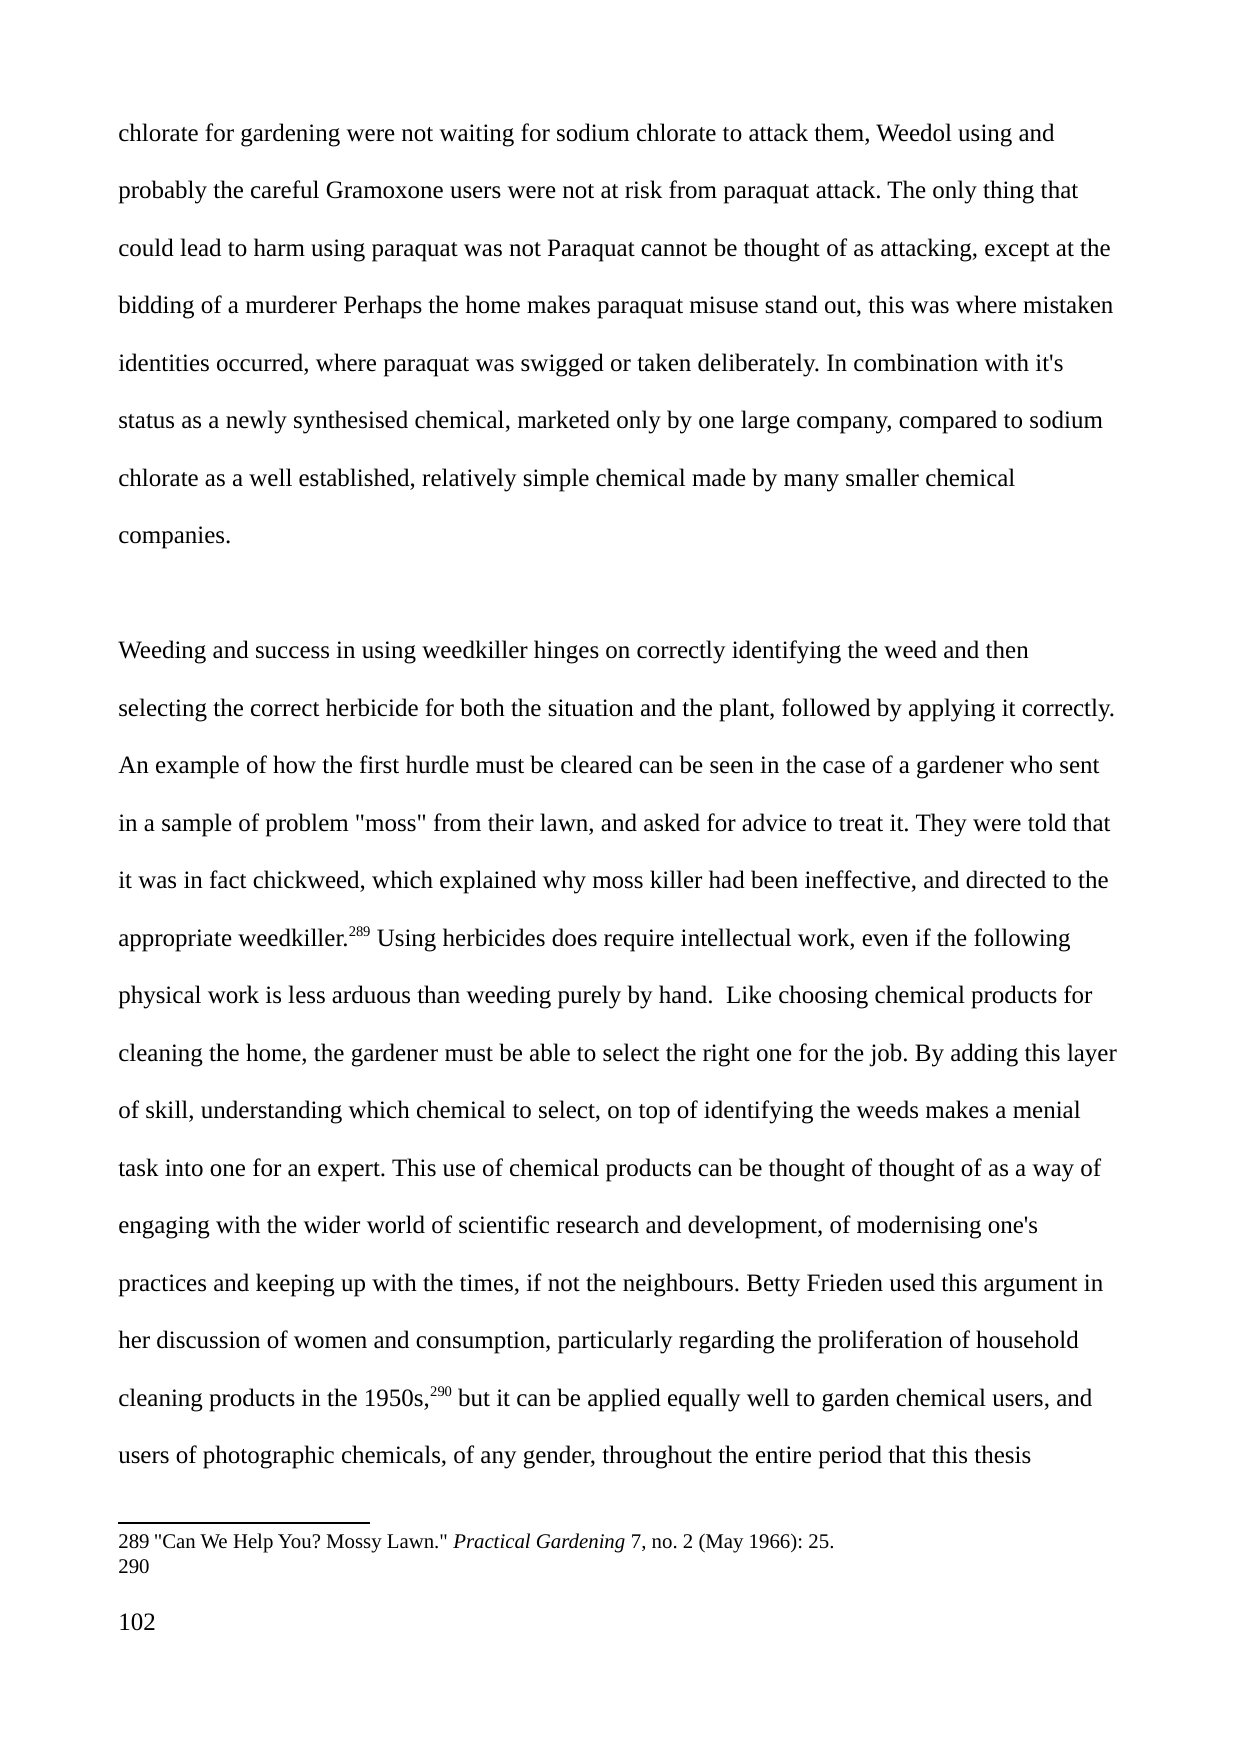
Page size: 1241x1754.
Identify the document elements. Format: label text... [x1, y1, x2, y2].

text chlorate for gardening were not waiting for sodium chlorate to attack them, Weedol using and probably the careful Gramoxone users were not at risk from paraquat attack. The only thing that could lead to harm using paraquat was not Paraquat cannot be thought of as attacking, except at the bidding of a murderer Perhaps the home makes paraquat misuse stand out, this was where mistaken identities occurred, where paraquat was swigged or taken deliberately. In combination with it's status as a newly synthesised chemical, marketed only by one large company, compared to sodium chlorate as a well established, relatively simple chemical made by many smaller chemical companies. [118, 118, 1122, 549]
text Weeding and success in using weedkiller hinges on correctly identifying the weed and then selecting the correct herbicide for both the situation and the plant, followed by applying it correctly. An example of how the first hurdle must be cleared can be seen in the case of a gardener who sent in a sample of problem "moss" from their lawn, and asked for advice to treat it. They were told that it was in fact chickweed, which explained why moss killer had been ineffective, and directed to the appropriate weedkiller. Using herbicides does require intellectual work, even if the following physical work is less arduous than weeding purely by hand. Like choosing chemical products for cleaning the home, the gardener must be able to select the right one for the job. By adding this layer of skill, understanding which chemical to select, on top of identifying the weeds makes a menial task into one for an expert. This use of chemical products can be thought of thought of as a way of engaging with the wider world of scientific research and development, of modernising one's practices and keeping up with the times, if not the neighbours. Betty Frieden used this argument in her discussion of women and consumption, particularly regarding the proliferation of household cleaning products in the 1950s, but it can be applied equally well to garden chemical users, and users of photographic chemicals, of any gender, throughout the entire period that this thesis [118, 636, 1122, 1469]
text "Can We Help You? Mossy Lawn." Practical Gardening 7, no. 2 (May 1966): 25. [118, 1529, 1122, 1553]
